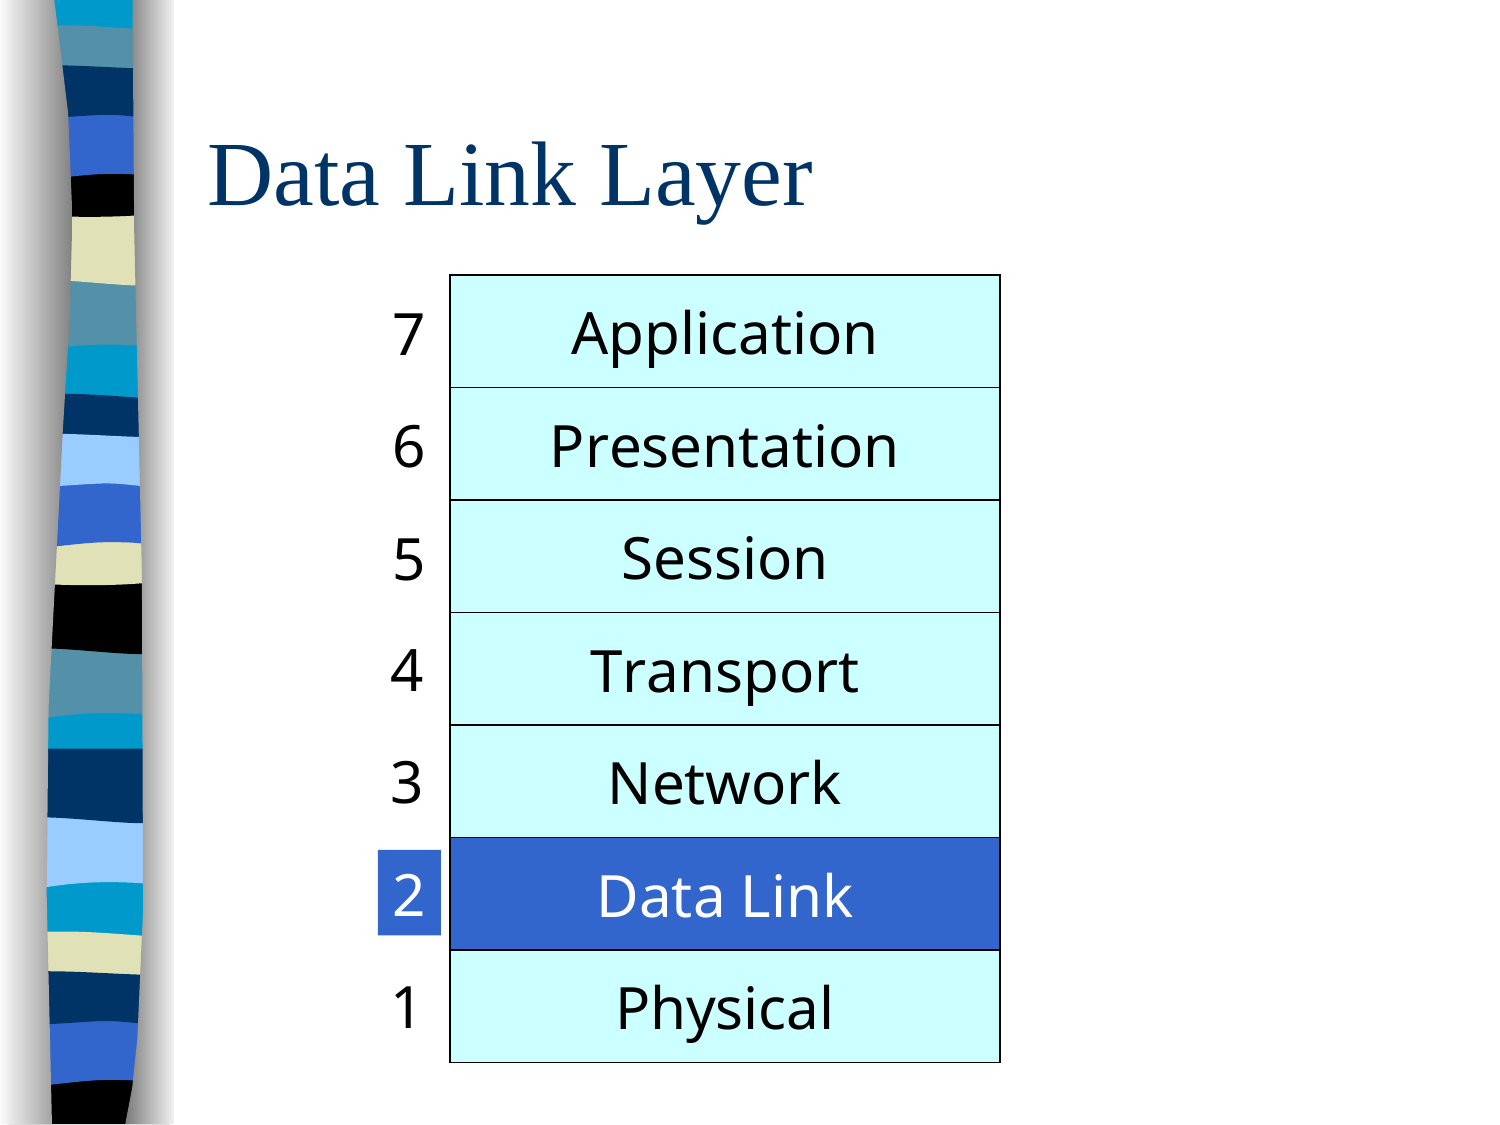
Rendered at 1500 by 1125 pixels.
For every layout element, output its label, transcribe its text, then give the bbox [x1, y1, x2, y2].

text_box 6 [377, 401, 441, 488]
text_box 2 [377, 849, 441, 936]
text_box 3 [375, 737, 439, 824]
text_box Data Link [449, 837, 1000, 949]
text_box Session [449, 499, 1000, 612]
text_box Transport [449, 612, 1000, 724]
text_box 1 [375, 962, 439, 1049]
text_box 7 [377, 289, 441, 375]
text_box Network [449, 724, 1000, 837]
text_box Presentation [449, 387, 1000, 499]
text_box Physical [449, 949, 1000, 1063]
text_box Application [449, 274, 1000, 387]
title Data Link Layer [192, 74, 1468, 263]
text_box 4 [375, 625, 439, 711]
text_box 5 [377, 514, 441, 600]
